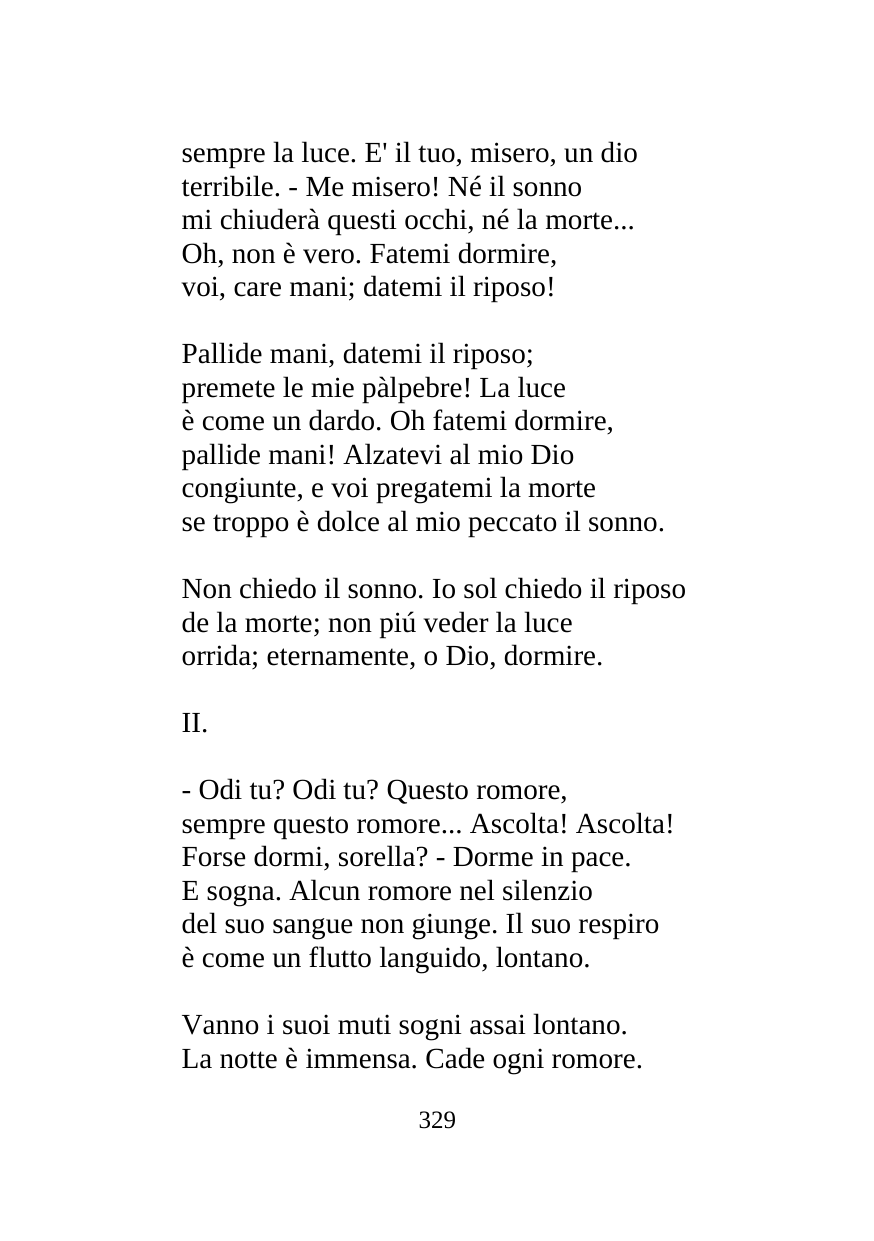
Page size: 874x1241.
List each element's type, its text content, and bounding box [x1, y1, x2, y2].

text - Odi tu? Odi tu? Questo romore, [181, 772, 693, 806]
text se troppo è dolce al mio peccato il sonno. [181, 504, 693, 538]
text pallide mani! Alzatevi al mio Dio [181, 437, 693, 471]
text sempre la luce. E' il tuo, misero, un dio [181, 135, 693, 169]
text de la morte; non piú veder la luce [181, 605, 693, 638]
text terribile. - Me misero! Né il sonno [181, 169, 693, 202]
text Oh, non è vero. Fatemi dormire, [181, 236, 693, 269]
text sempre questo romore... Ascolta! Ascolta! [181, 806, 693, 839]
text orrida; eternamente, o Dio, dormire. [181, 638, 693, 672]
text E sogna. Alcun romore nel silenzio [181, 873, 693, 907]
text Vanno i suoi muti sogni assai lontano. [181, 1007, 693, 1041]
text voi, care mani; datemi il riposo! [181, 269, 693, 303]
text La notte è immensa. Cade ogni romore. [181, 1041, 693, 1074]
text mi chiuderà questi occhi, né la morte... [181, 202, 693, 236]
text è come un flutto languido, lontano. [181, 940, 693, 974]
text è come un dardo. Oh fatemi dormire, [181, 403, 693, 437]
text II. [181, 705, 693, 739]
text premete le mie pàlpebre! La luce [181, 370, 693, 403]
text Pallide mani, datemi il riposo; [181, 336, 693, 370]
text del suo sangue non giunge. Il suo respiro [181, 907, 693, 940]
text Forse dormi, sorella? - Dorme in pace. [181, 839, 693, 873]
text Non chiedo il sonno. Io sol chiedo il riposo [181, 571, 693, 605]
text congiunte, e voi pregatemi la morte [181, 471, 693, 504]
